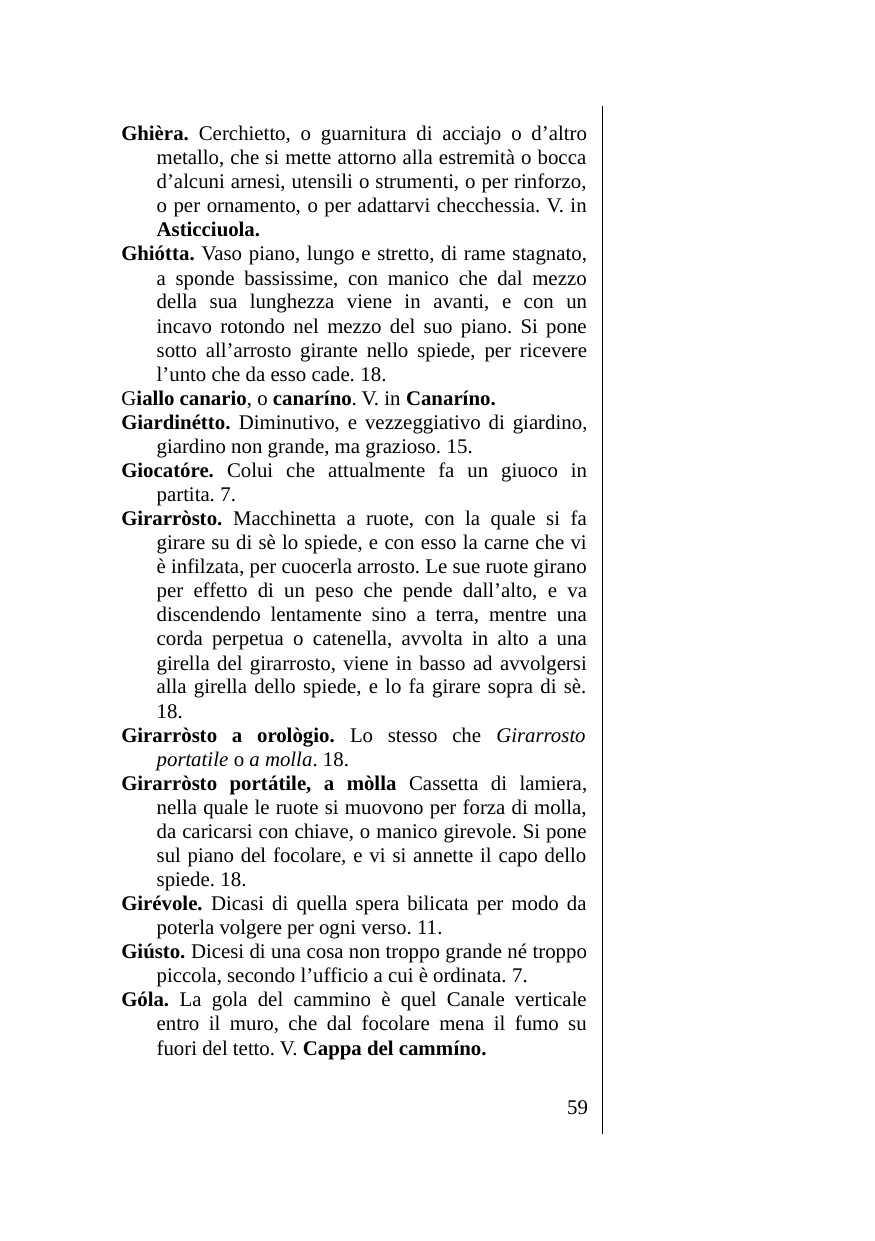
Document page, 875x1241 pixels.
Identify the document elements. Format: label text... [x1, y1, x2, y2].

text Ghièra. Cerchietto, o guarnitura di acciajo o d’altro metallo, che si mette attorno alla estremità o bocca d’alcuni arnesi, utensili o strumenti, o per rinforzo, o per ornamento, o per adattarvi checchessia. V. in Asticciuola. [121, 121, 587, 241]
text Giocatóre. Colui che attualmente fa un giuoco in partita. 7. [121, 458, 587, 506]
text Giallo canario, o canaríno. V. in Canaríno. [121, 386, 587, 410]
text Girarròsto portátile, a mòlla Cassetta di lamiera, nella quale le ruote si muovono per forza di molla, da caricarsi con chiave, o manico girevole. Si pone sul piano del focolare, e vi si annette il capo dello spiede. 17. [121, 771, 587, 891]
text Girarròsto a orològio. Lo stesso che Girarrosto portatile o a molla. 17. [121, 723, 587, 771]
text Girarròsto. Macchinetta a ruote, con la quale si fa girare su di sè lo spiede, e con esso la carne che vi è infilzata, per cuocerla arrosto. Le sue ruote girano per effetto di un peso che pende dall’alto, e va discendendo lentamente sino a terra, mentre una corda perpetua o catenella, avvolta in alto a una girella del girarrosto, viene in basso ad avvolgersi alla girella dello spiede, e lo fa girare sopra di sè. 17. [121, 506, 587, 723]
text Ghiótta. Vaso piano, lungo e stretto, di rame stagnato, a sponde bassissime, con manico che dal mezzo della sua lunghezza viene in avanti, e con un incavo rotondo nel mezzo del suo piano. Si pone sotto all’arrosto girante nello spiede, per ricevere l’unto che da esso cade. 18. [121, 241, 587, 386]
text Góla. La gola del cammino è quel Canale verticale entro il muro, che dal focolare mena il fumo su fuori del tetto. V. Cappa del cammíno. [121, 987, 587, 1059]
text Girévole. Dicasi di quella spera bilicata per modo da poterla volgere per ogni verso. 11. [121, 891, 587, 939]
text Giústo. Dicesi di una cosa non troppo grande né troppo piccola, secondo l’ufficio a cui è ordinata. 7. [121, 939, 587, 987]
text Giardinétto. Diminutivo, e vezzeggiativo di giardino, giardino non grande, ma grazioso. 15. [121, 410, 587, 458]
